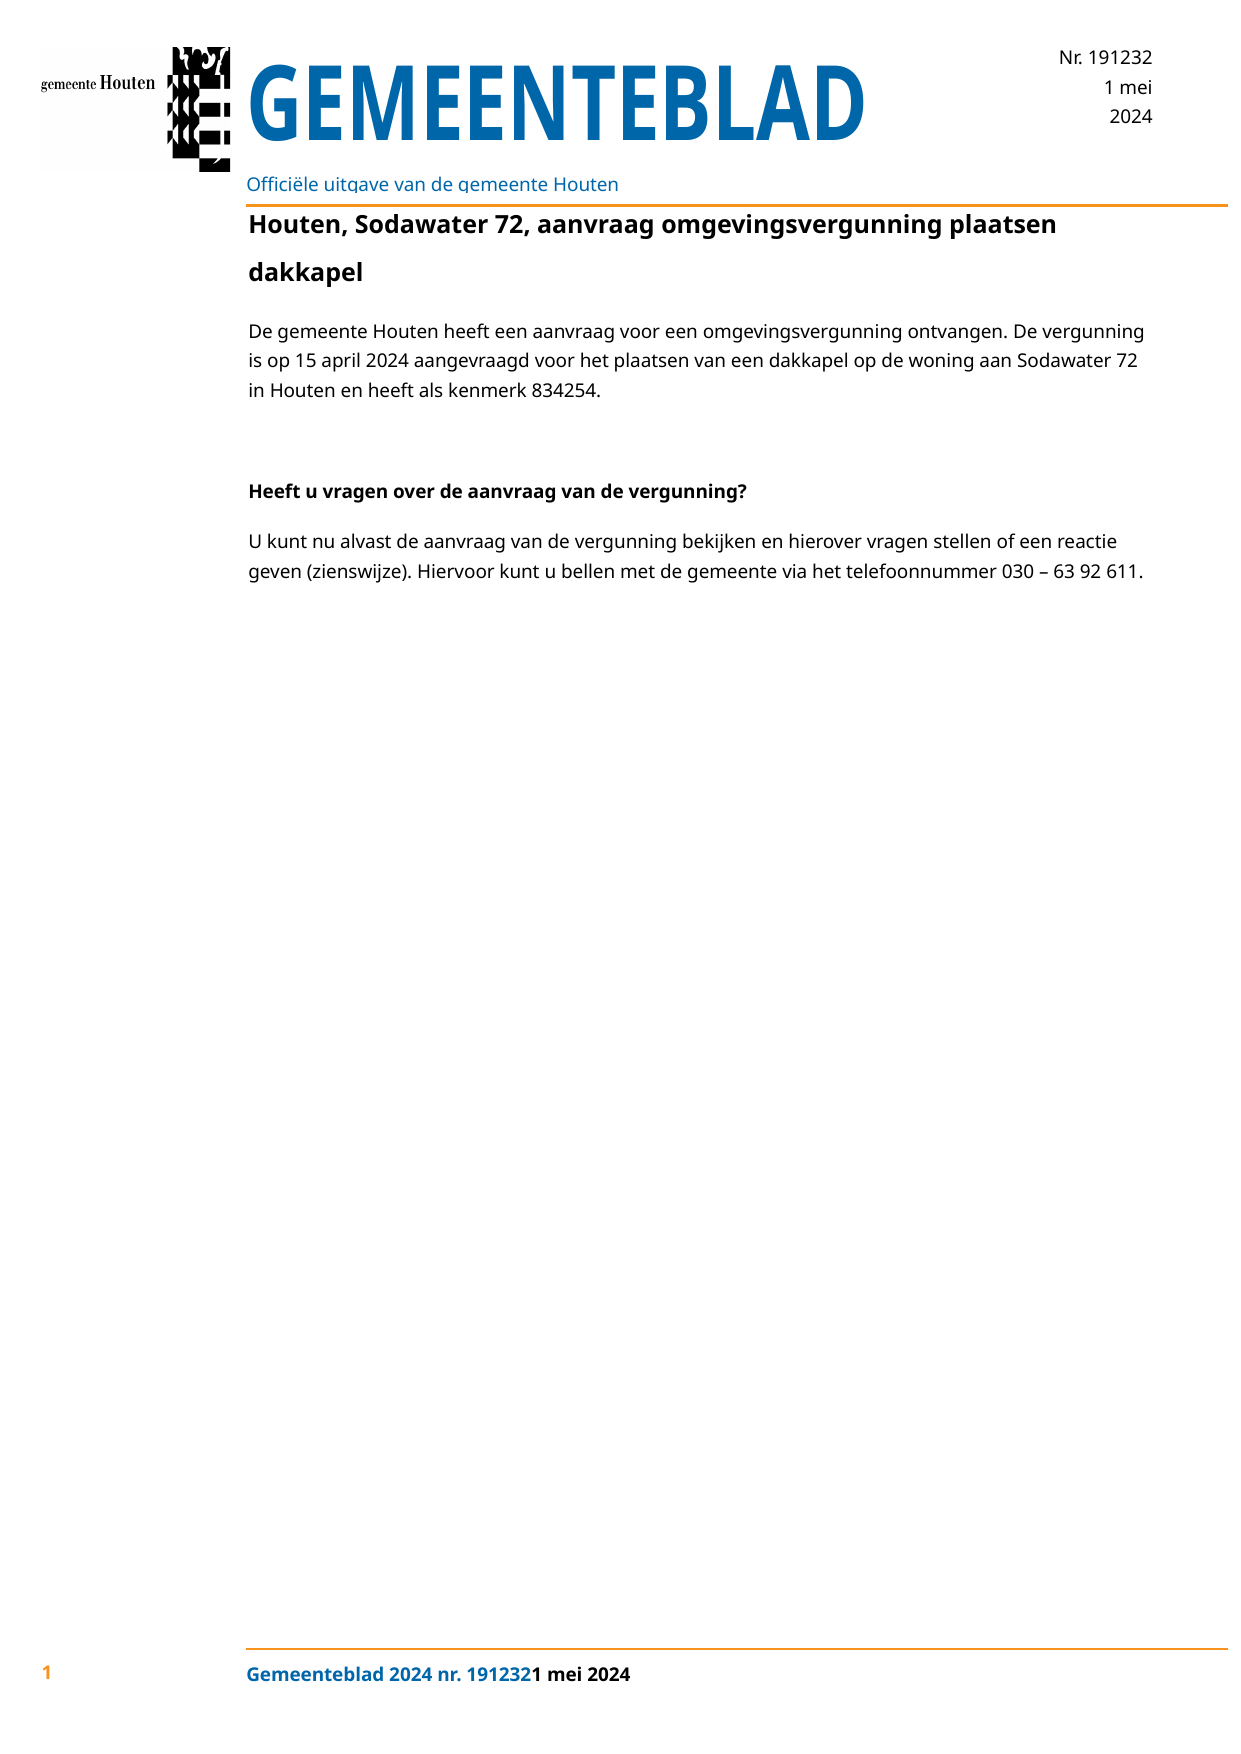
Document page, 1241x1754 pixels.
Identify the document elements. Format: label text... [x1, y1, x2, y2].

text U kunt nu alvast de aanvraag van de vergunning bekijken en hierover vragen stellen of een reactie geven (zienswijze). Hiervoor kunt u bellen met de gemeente via het telefoonnummer 030 – 63 92 611. [248, 528, 1152, 584]
picture [41, 47, 231, 172]
text Heeft u vragen over de aanvraag van de vergunning? [248, 478, 1152, 504]
text Houten, Sodawater 72, aanvraag omgevingsvergunning plaatsen dakkapel [248, 207, 1152, 288]
text De gemeente Houten heeft een aanvraag voor een omgevingsvergunning ontvangen. De vergunning is op 15 april 2024 aangevraagd voor het plaatsen van een dakkapel op de woning aan Sodawater 72 in Houten en heeft als kenmerk 834254. [248, 318, 1152, 403]
